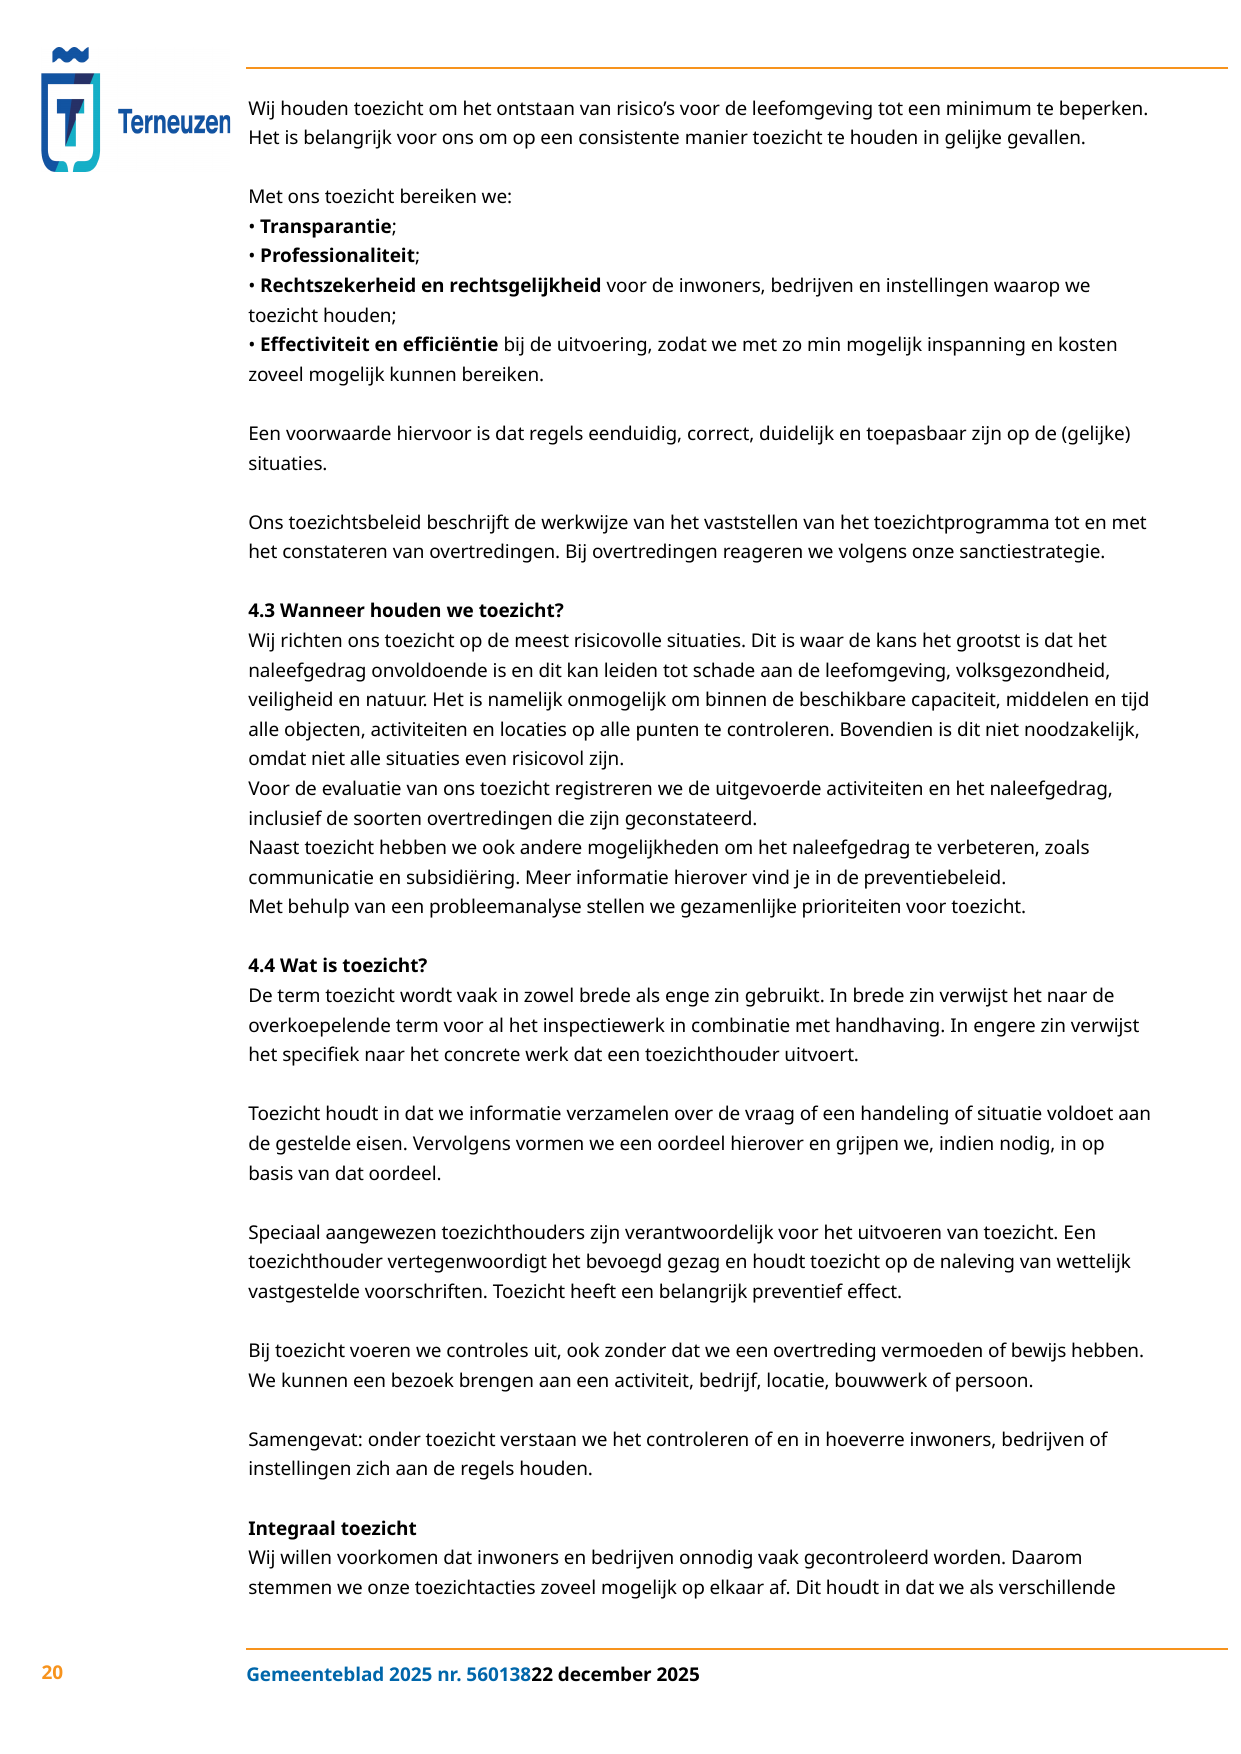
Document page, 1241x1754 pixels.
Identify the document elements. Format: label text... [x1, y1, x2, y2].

text Wij houden toezicht om het ontstaan van risico’s voor de leefomgeving tot een minimum te beperken. Het is belangrijk voor ons om op een consistente manier toezicht te houden in gelijke gevallen. [248, 95, 1152, 150]
text Voor de evaluatie van ons toezicht registreren we de uitgevoerde activiteiten en het naleefgedrag, inclusief de soorten overtredingen die zijn geconstateerd. [248, 775, 1152, 831]
text • Transparantie; [248, 213, 1152, 239]
text Naast toezicht hebben we ook andere mogelijkheden om het naleefgedrag te verbeteren, zoals communicatie en subsidiëring. Meer informatie hierover vind je in de preventiebeleid. [248, 834, 1152, 890]
text 4.3 Wanneer houden we toezicht? [248, 598, 1152, 623]
text • Professionaliteit; [248, 243, 1152, 268]
text Bij toezicht voeren we controles uit, ook zonder dat we een overtreding vermoeden of bewijs hebben. We kunnen een bezoek brengen aan een activiteit, bedrijf, locatie, bouwwerk of persoon. [248, 1337, 1152, 1393]
picture [41, 47, 231, 172]
text Samengevat: onder toezicht verstaan we het controleren of en in hoeverre inwoners, bedrijven of instellingen zich aan de regels houden. [248, 1426, 1152, 1481]
text Speciaal aangewezen toezichthouders zijn verantwoordelijk voor het uitvoeren van toezicht. Een toezichthouder vertegenwoordigt het bevoegd gezag en houdt toezicht op de naleving van wettelijk vastgestelde voorschriften. Toezicht heeft een belangrijk preventief effect. [248, 1219, 1152, 1304]
text Integraal toezicht [248, 1515, 1152, 1541]
text Een voorwaarde hiervoor is dat regels eenduidig, correct, duidelijk en toepasbaar zijn op de (gelijke) situaties. [248, 420, 1152, 476]
text • Effectiviteit en efficiëntie bij de uitvoering, zodat we met zo min mogelijk inspanning en kosten zoveel mogelijk kunnen bereiken. [248, 331, 1152, 387]
text Wij richten ons toezicht op de meest risicovolle situaties. Dit is waar de kans het grootst is dat het naleefgedrag onvoldoende is en dit kan leiden tot schade aan de leefomgeving, volksgezondheid, veiligheid en natuur. Het is namelijk onmogelijk om binnen de beschikbare capaciteit, middelen en tijd alle objecten, activiteiten en locaties op alle punten te controleren. Bovendien is dit niet noodzakelijk, omdat niet alle situaties even risicovol zijn. [248, 627, 1152, 771]
text Met behulp van een probleemanalyse stellen we gezamenlijke prioriteiten voor toezicht. [248, 893, 1152, 919]
text Met ons toezicht bereiken we: [248, 183, 1152, 209]
text Ons toezichtsbeleid beschrijft de werkwijze van het vaststellen van het toezichtprogramma tot en met het constateren van overtredingen. Bij overtredingen reageren we volgens onze sanctiestrategie. [248, 509, 1152, 564]
text • Rechtszekerheid en rechtsgelijkheid voor de inwoners, bedrijven en instellingen waarop we toezicht houden; [248, 272, 1152, 328]
text De term toezicht wordt vaak in zowel brede als enge zin gebruikt. In brede zin verwijst het naar de overkoepelende term voor al het inspectiewerk in combinatie met handhaving. In engere zin verwijst het specifiek naar het concrete werk dat een toezichthouder uitvoert. [248, 982, 1152, 1067]
text Toezicht houdt in dat we informatie verzamelen over de vraag of een handeling of situatie voldoet aan de gestelde eisen. Vervolgens vormen we een oordeel hierover en grijpen we, indien nodig, in op basis van dat oordeel. [248, 1101, 1152, 1186]
text 4.4 Wat is toezicht? [248, 953, 1152, 978]
text Wij willen voorkomen dat inwoners en bedrijven onnodig vaak gecontroleerd worden. Daarom stemmen we onze toezichtacties zoveel mogelijk op elkaar af. Dit houdt in dat we als verschillende [248, 1544, 1152, 1600]
